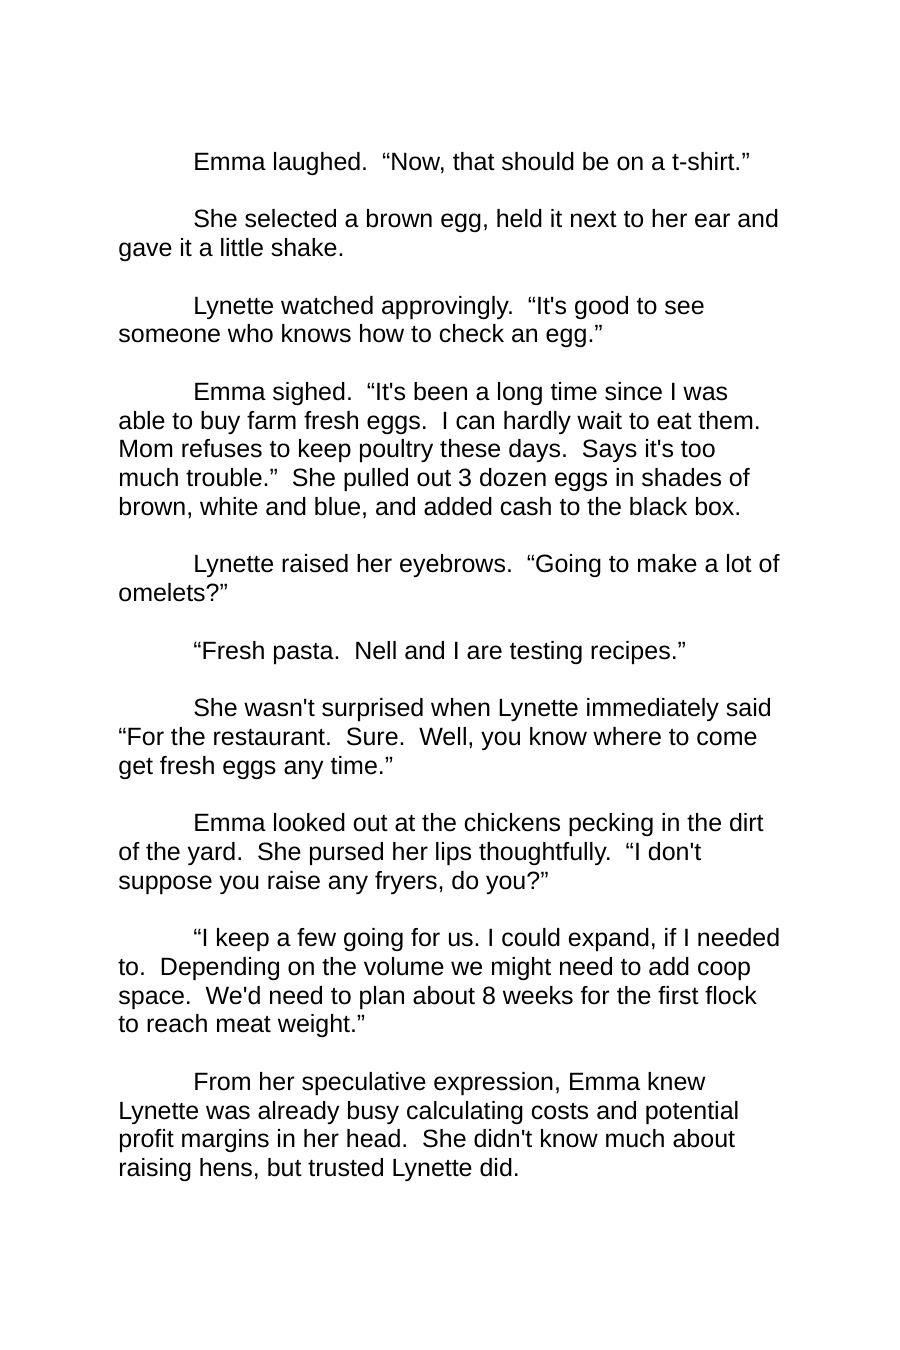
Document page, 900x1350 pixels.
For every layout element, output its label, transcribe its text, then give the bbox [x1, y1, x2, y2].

text She wasn't surprised when Lynette immediately said “For the restaurant. Sure. Well, you know where to come get fresh eggs any time.” [118, 693, 782, 779]
text Lynette watched approvingly. “It's good to see someone who knows how to check an egg.” [118, 291, 782, 348]
text Emma sighed. “It's been a long time since I was able to buy farm fresh eggs. I can hardly wait to eat them. Mom refuses to keep poultry these days. Says it's too much trouble.” She pulled out 3 dozen eggs in shades of brown, white and blue, and added cash to the black box. [118, 377, 782, 521]
text Emma looked out at the chickens pecking in the dirt of the yard. She pursed her lips thoughtfully. “I don't suppose you raise any fryers, do you?” [118, 808, 782, 894]
text “I keep a few going for us. I could expand, if I needed to. Depending on the volume we might need to add coop space. We'd need to plan about 8 weeks for the first flock to reach meat weight.” [118, 923, 782, 1038]
text She selected a brown egg, held it next to her ear and gave it a little shake. [118, 204, 782, 262]
text Emma laughed. “Now, that should be on a t-shirt.” [118, 147, 782, 176]
text From her speculative expression, Emma knew Lynette was already busy calculating costs and potential profit margins in her head. She didn't know much about raising hens, but trusted Lynette did. [118, 1067, 782, 1182]
text “Fresh pasta. Nell and I are testing recipes.” [118, 636, 782, 664]
text Lynette raised her eyebrows. “Going to make a lot of omelets?” [118, 549, 782, 607]
